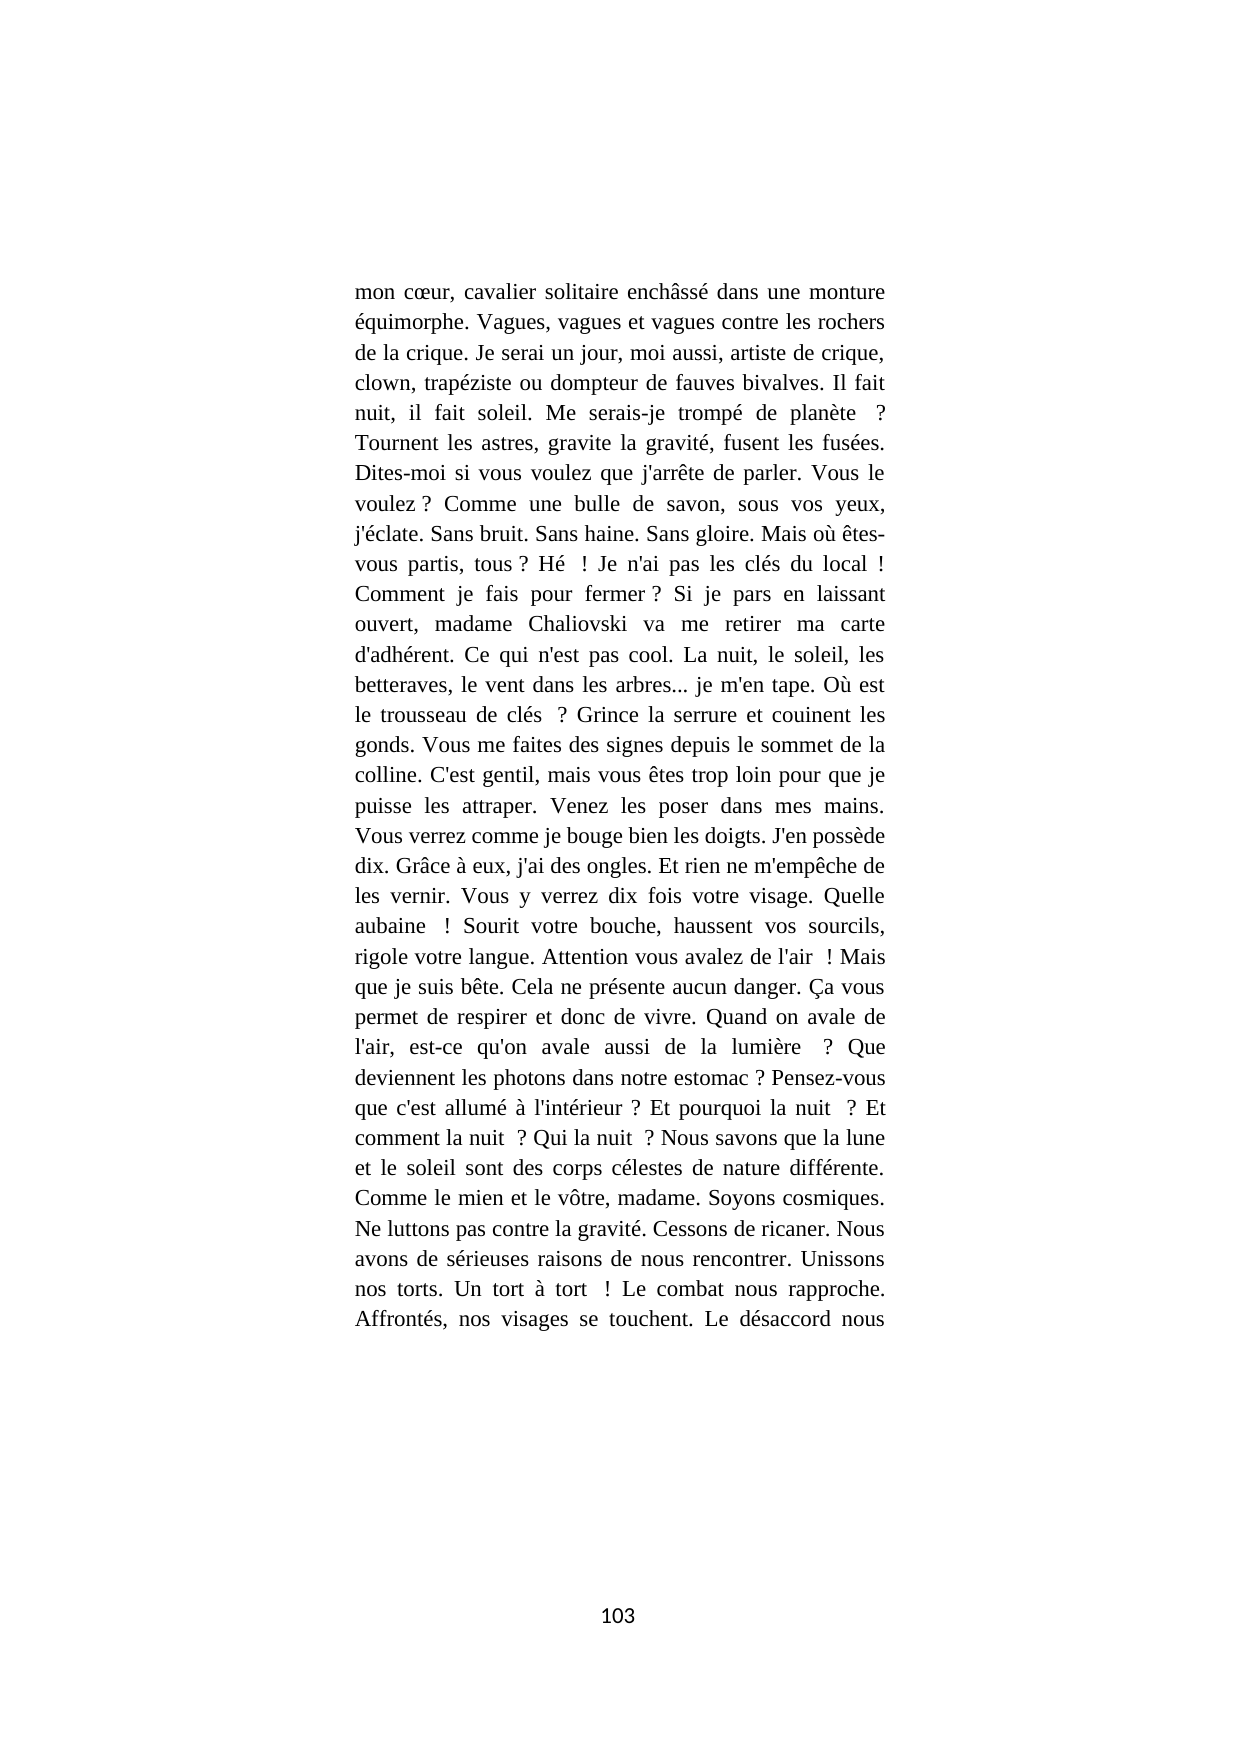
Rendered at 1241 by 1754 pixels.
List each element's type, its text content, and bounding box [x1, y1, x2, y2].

text mon cœur, cavalier solitaire enchâssé dans une monture équimorphe. Vagues, vagues et vagues contre les rochers de la crique. Je serai un jour, moi aussi, artiste de crique, clown, trapéziste ou dompteur de fauves bivalves. Il fait nuit, il fait soleil. Me serais-je trompé de planète ? Tournent les astres, gravite la gravité, fusent les fusées. Dites-moi si vous voulez que j'arrête de parler. Vous le voulez ? Comme une bulle de savon, sous vos yeux, j'éclate. Sans bruit. Sans haine. Sans gloire. Mais où êtes-vous partis, tous ? Hé ! Je n'ai pas les clés du local ! Comment je fais pour fermer ? Si je pars en laissant ouvert, madame Chaliovski va me retirer ma carte d'adhérent. Ce qui n'est pas cool. La nuit, le soleil, les betteraves, le vent dans les arbres... je m'en tape. Où est le trousseau de clés ? Grince la serrure et couinent les gonds. Vous me faites des signes depuis le sommet de la colline. C'est gentil, mais vous êtes trop loin pour que je puisse les attraper. Venez les poser dans mes mains. Vous verrez comme je bouge bien les doigts. J'en possède dix. Grâce à eux, j'ai des ongles. Et rien ne m'empêche de les vernir. Vous y verrez dix fois votre visage. Quelle aubaine ! Sourit votre bouche, haussent vos sourcils, rigole votre langue. Attention vous avalez de l'air ! Mais que je suis bête. Cela ne présente aucun danger. Ça vous permet de respirer et donc de vivre. Quand on avale de l'air, est-ce qu'on avale aussi de la lumière ? Que deviennent les photons dans notre estomac ? Pensez-vous que c'est allumé à l'intérieur ? Et pourquoi la nuit ? Et comment la nuit ? Qui la nuit ? Nous savons que la lune et le soleil sont des corps célestes de nature différente. Comme le mien et le vôtre, madame. Soyons cosmiques. Ne luttons pas contre la gravité. Cessons de ricaner. Nous avons de sérieuses raisons de nous rencontrer. Unissons nos torts. Un tort à tort ! Le combat nous rapproche. Affrontés, nos visages se touchent. Le désaccord nous [354, 278, 886, 1332]
